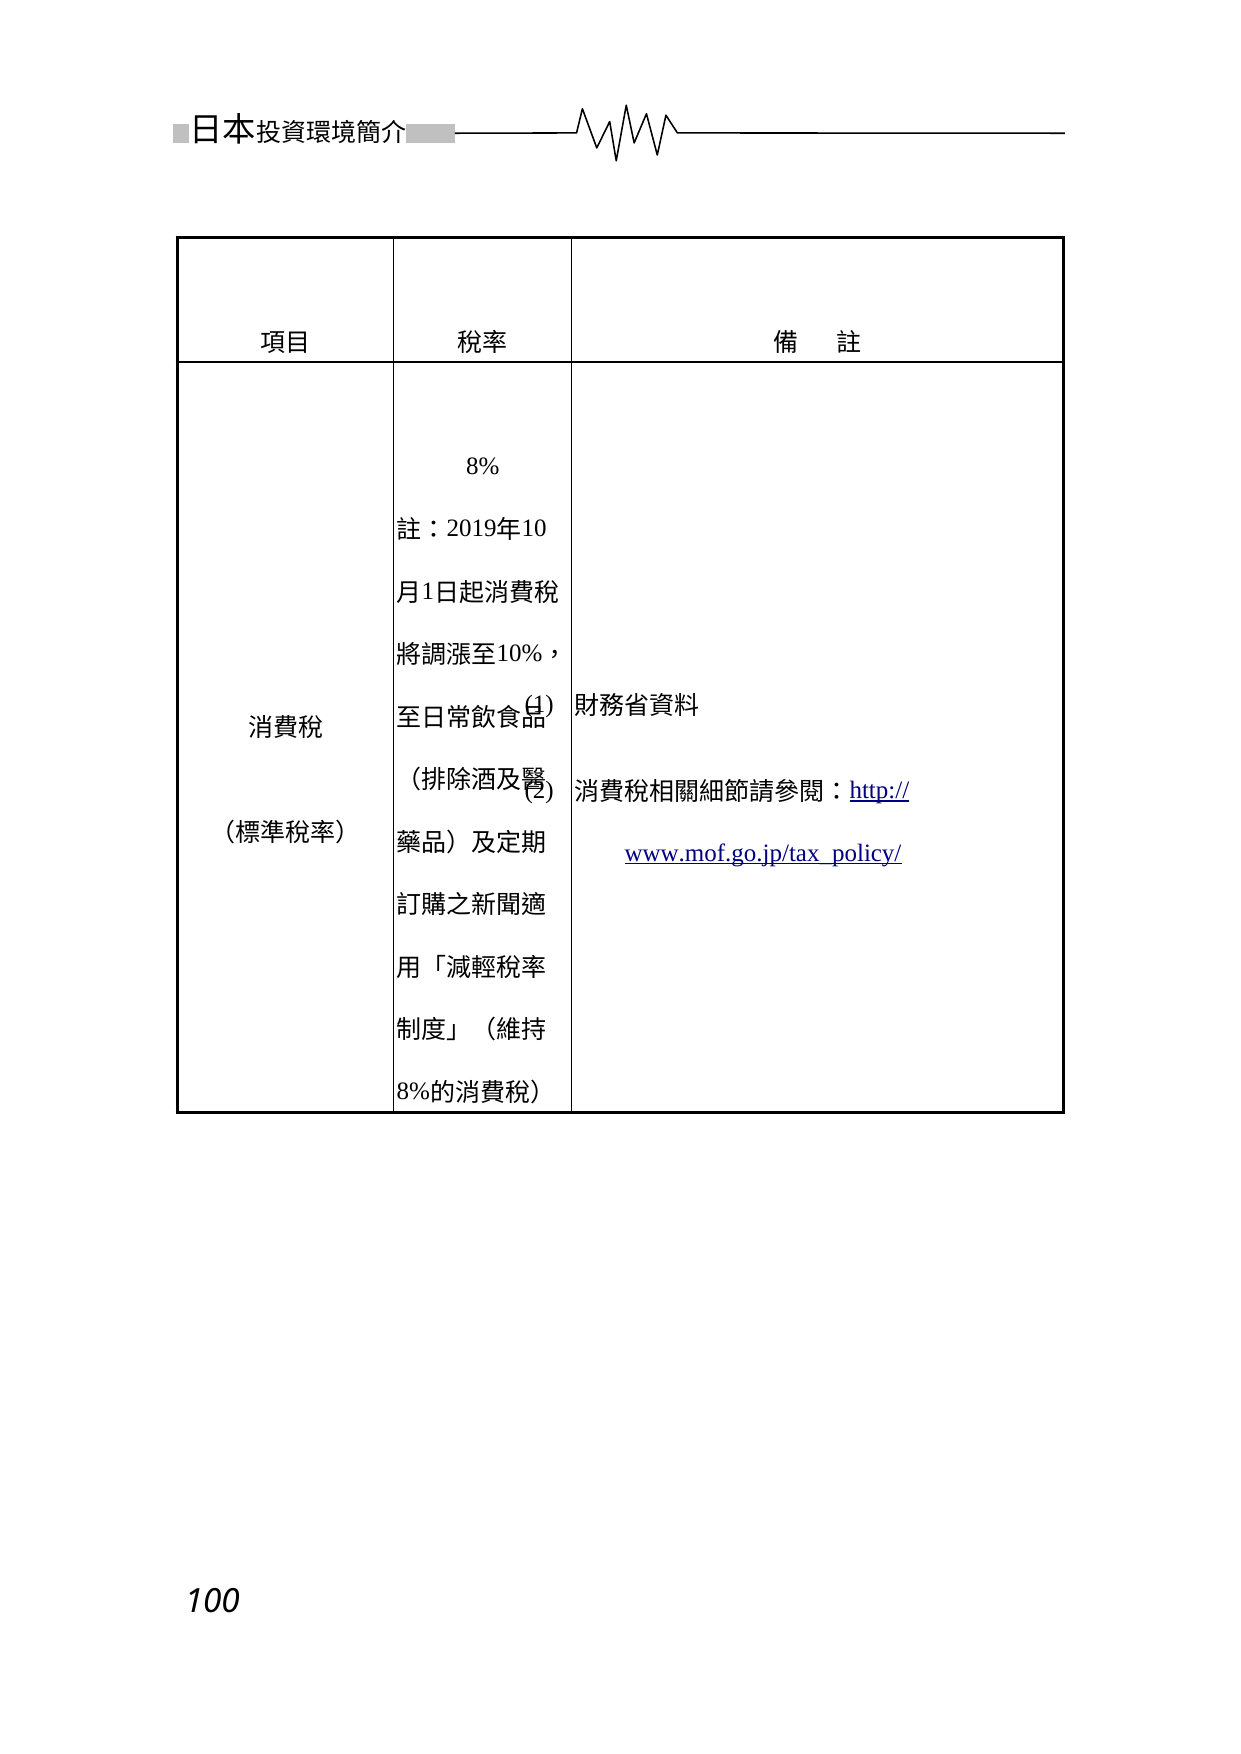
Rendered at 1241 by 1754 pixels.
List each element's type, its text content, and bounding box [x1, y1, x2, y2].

table_header 備 註 [572, 239, 1062, 361]
table_cell 消費稅 （標準稅率） [179, 363, 393, 1111]
table_header 項目 [179, 239, 393, 361]
table_cell 8% 註：2019年10月1日起消費稅將調漲至10%，至日常飲食品（排除酒及醫藥品）及定期訂購之新聞適用「減輕稅率制度」（維持8%的消費稅） [394, 363, 571, 1111]
table_header 稅率 [394, 239, 571, 361]
table_cell 財務省資料 消費稅相關細節請參閱：http://www.mof.go.jp/tax_policy/ [572, 363, 1062, 1111]
